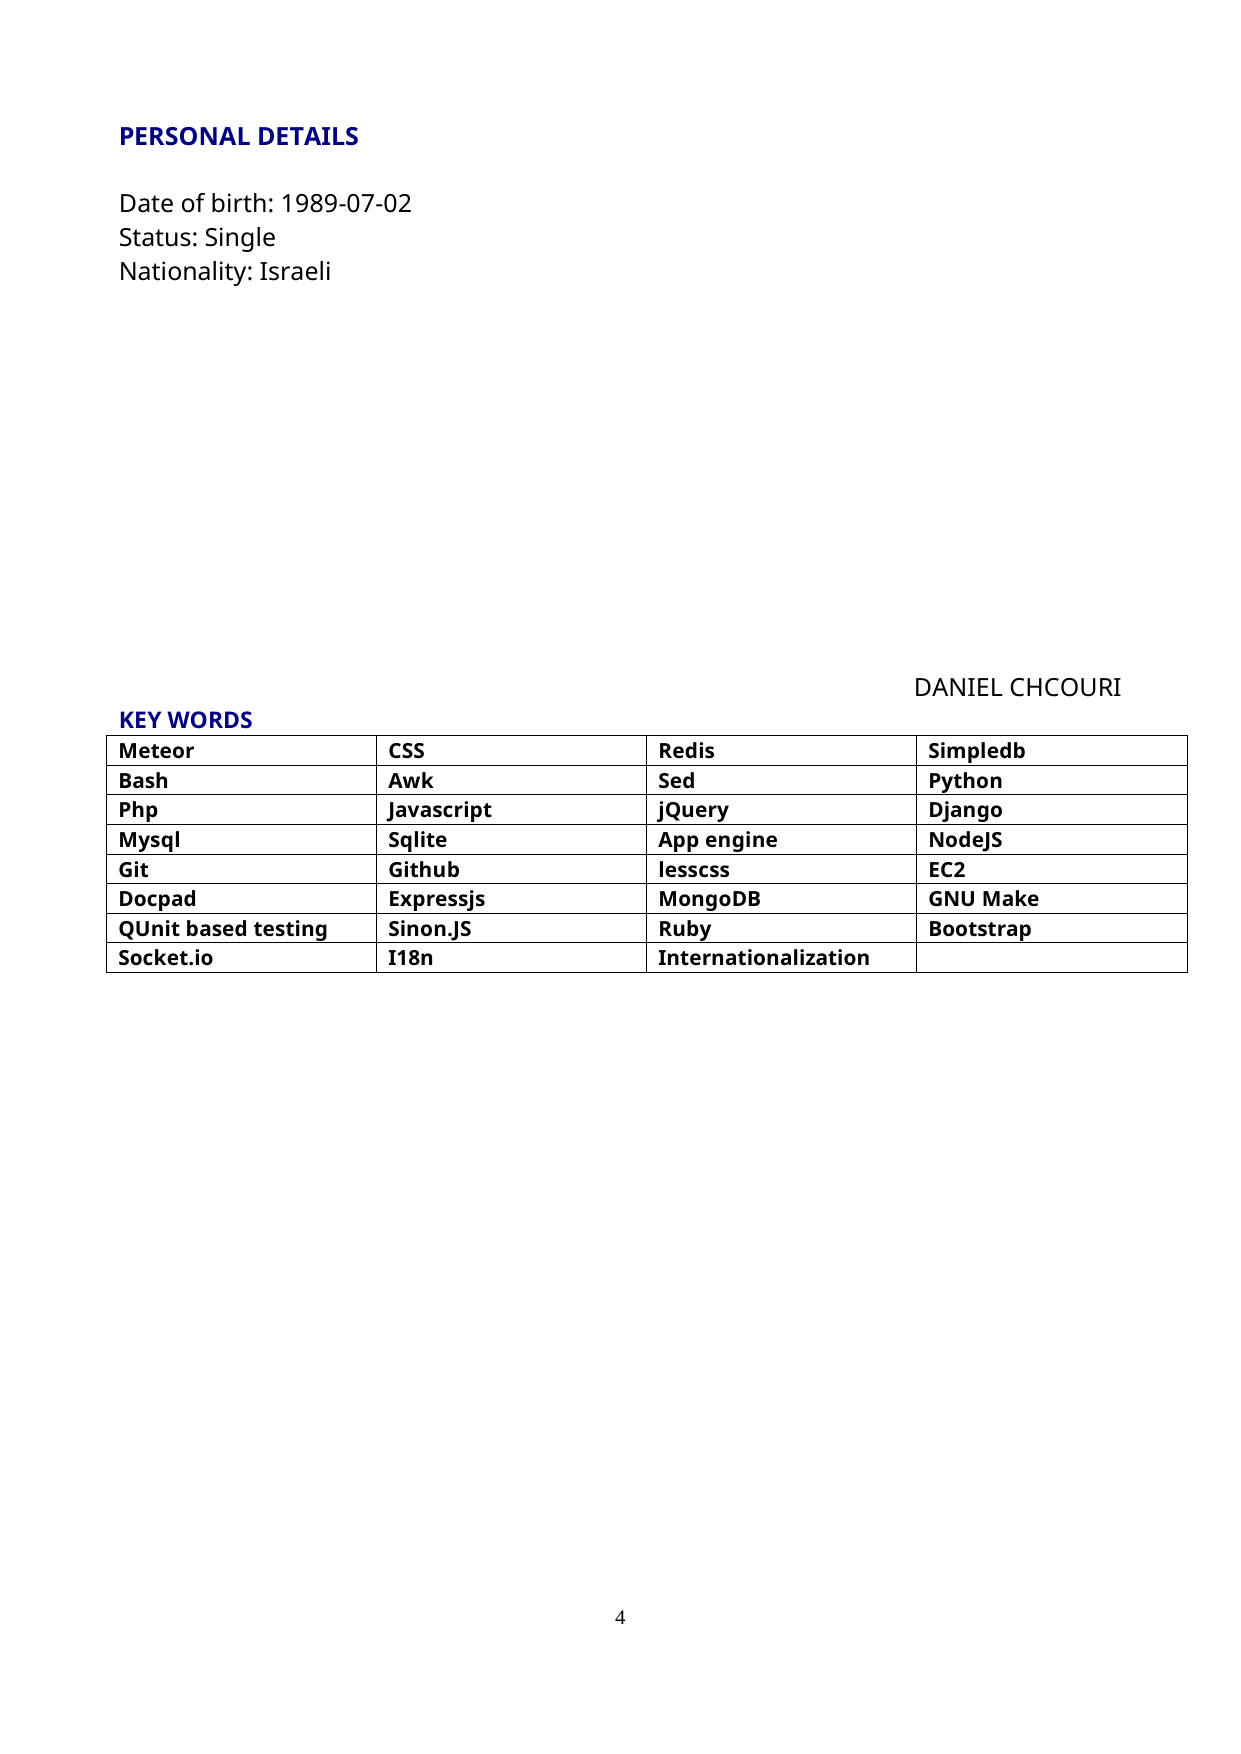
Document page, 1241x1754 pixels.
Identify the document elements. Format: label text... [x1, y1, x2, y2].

table_cell Mysql [107, 825, 376, 853]
table_header Meteor [107, 736, 376, 765]
table_cell Sed [647, 766, 916, 794]
table_cell QUnit based testing [107, 914, 376, 942]
table_cell jQuery [647, 795, 916, 824]
subtitle PERSONAL DETAILS [118, 118, 1122, 152]
table_cell Git [107, 855, 376, 883]
table_header CSS [377, 736, 646, 765]
table_cell Ruby [647, 914, 916, 942]
table_cell Django [917, 795, 1187, 824]
table_cell MongoDB [647, 884, 916, 913]
table_cell Expressjs [377, 884, 646, 913]
table_cell Bash [107, 766, 376, 794]
table_cell [917, 943, 1187, 972]
table_header Simpledb [917, 736, 1187, 765]
table_cell Php [107, 795, 376, 824]
table_cell Socket.io [107, 943, 376, 972]
table_cell Sqlite [377, 825, 646, 853]
text DANIEL CHCOURI [118, 670, 1122, 704]
text Nationality: Israeli [118, 254, 1122, 288]
table_cell GNU Make [917, 884, 1187, 913]
table_cell Docpad [107, 884, 376, 913]
table_cell Javascript [377, 795, 646, 824]
table_cell Internationalization [647, 943, 916, 972]
table_header Redis [647, 736, 916, 765]
table_cell EC2 [917, 855, 1187, 883]
table_cell Sinon.JS [377, 914, 646, 942]
table_cell lesscss [647, 855, 916, 883]
table_cell Python [917, 766, 1187, 794]
text Status: Single [118, 220, 1122, 254]
table_cell Bootstrap [917, 914, 1187, 942]
table_cell I18n [377, 943, 646, 972]
table_cell Github [377, 855, 646, 883]
table_cell App engine [647, 825, 916, 853]
text Date of birth: 1989-07-02 [118, 186, 1122, 220]
table_cell Awk [377, 766, 646, 794]
subtitle KEY WORDS [118, 704, 1122, 735]
table_cell NodeJS [917, 825, 1187, 853]
